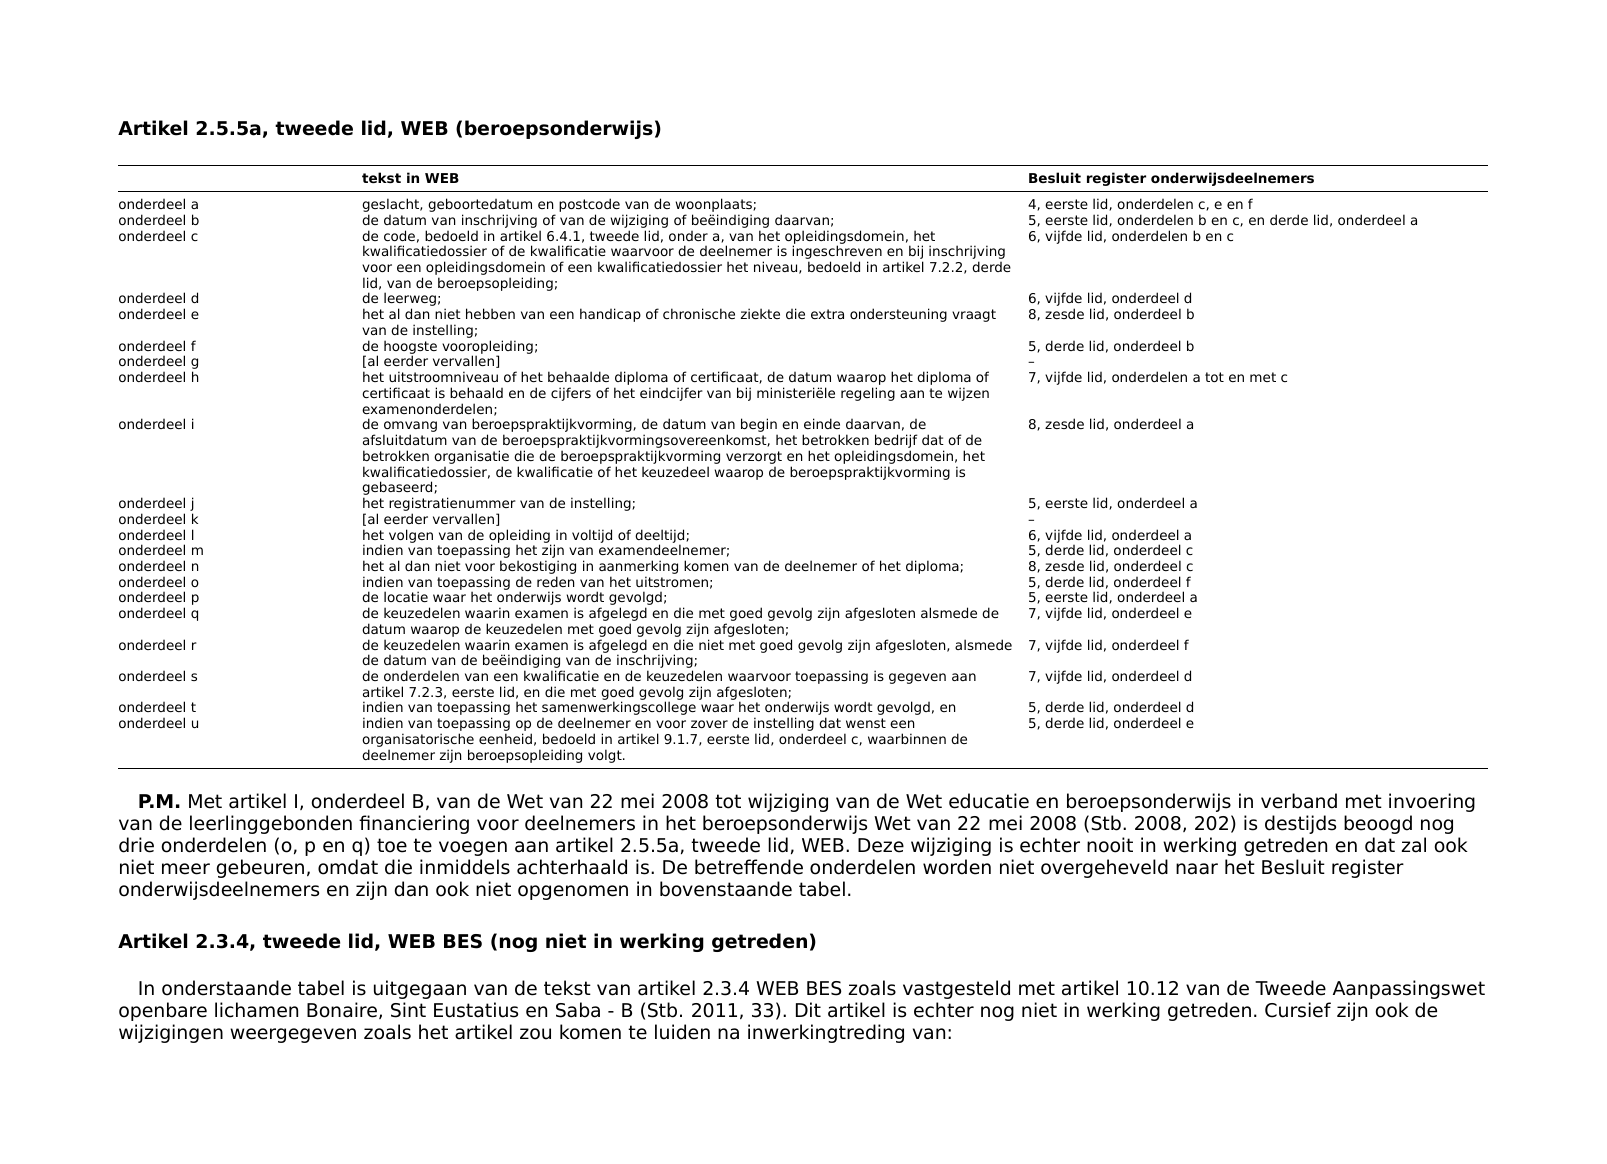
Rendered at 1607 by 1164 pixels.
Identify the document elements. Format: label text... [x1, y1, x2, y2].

table_cell het volgen van de opleiding in voltijd of deeltijd; [356, 527, 1022, 543]
table_cell het uitstroomniveau of het behaalde diploma of certificaat, de datum waarop het diploma of certificaat is behaald en de cijfers of het eindcijfer van bij ministeriële regeling aan te wijzen examenonderdelen; [356, 370, 1022, 417]
table_cell onderdeel q [118, 606, 356, 637]
table_cell onderdeel l [118, 527, 356, 543]
table_header tekst in WEB [356, 166, 1022, 191]
table_cell indien van toepassing op de deelnemer en voor zover de instelling dat wenst een organisatorische eenheid, bedoeld in artikel 9.1.7, eerste lid, onderdeel c, waarbinnen de deelnemer zijn beroepsopleiding volgt. [356, 716, 1022, 768]
subtitle Artikel 2.5.5a, tweede lid, WEB (beroepsonderwijs) [118, 118, 1488, 140]
table_cell onderdeel n [118, 559, 356, 574]
table_cell geslacht, geboortedatum en postcode van de woonplaats; [356, 192, 1022, 213]
table_cell 5, eerste lid, onderdeel a [1022, 496, 1488, 512]
table_cell 4, eerste lid, onderdelen c, e en f [1022, 192, 1488, 213]
table_cell – [1022, 354, 1488, 370]
table_cell 8, zesde lid, onderdeel a [1022, 417, 1488, 496]
table_cell onderdeel r [118, 638, 356, 669]
table_cell onderdeel c [118, 229, 356, 291]
table_cell 7, vijfde lid, onderdeel f [1022, 638, 1488, 669]
table_cell onderdeel e [118, 307, 356, 338]
table_cell onderdeel s [118, 669, 356, 700]
table_cell 6, vijfde lid, onderdeel d [1022, 291, 1488, 307]
table_cell de keuzedelen waarin examen is afgelegd en die niet met goed gevolg zijn afgesloten, alsmede de datum van de beëindiging van de inschrijving; [356, 638, 1022, 669]
table_cell 5, eerste lid, onderdeel a [1022, 590, 1488, 606]
table_cell 5, derde lid, onderdeel c [1022, 543, 1488, 559]
table_cell 6, vijfde lid, onderdelen b en c [1022, 229, 1488, 291]
table_cell onderdeel o [118, 575, 356, 590]
subtitle Artikel 2.3.4, tweede lid, WEB BES (nog niet in werking getreden) [118, 931, 1488, 953]
table_cell onderdeel a [118, 192, 356, 213]
table_cell 7, vijfde lid, onderdeel e [1022, 606, 1488, 637]
table_cell 8, zesde lid, onderdeel b [1022, 307, 1488, 338]
table_cell 8, zesde lid, onderdeel c [1022, 559, 1488, 574]
table_cell onderdeel g [118, 354, 356, 370]
table_cell de code, bedoeld in artikel 6.4.1, tweede lid, onder a, van het opleidingsdomein, het kwalificatiedossier of de kwalificatie waarvoor de deelnemer is ingeschreven en bij inschrijving voor een opleidingsdomein of een kwalificatiedossier het niveau, bedoeld in artikel 7.2.2, derde lid, van de beroepsopleiding; [356, 229, 1022, 291]
table_cell onderdeel m [118, 543, 356, 559]
table_cell de leerweg; [356, 291, 1022, 307]
table_cell onderdeel h [118, 370, 356, 417]
table_cell onderdeel t [118, 700, 356, 716]
table_cell onderdeel i [118, 417, 356, 496]
text In onderstaande tabel is uitgegaan van de tekst van artikel 2.3.4 WEB BES zoals vastgesteld met artikel 10.12 van de Tweede Aanpassingswet openbare lichamen Bonaire, Sint Eustatius en Saba - B (Stb. 2011, 33). Dit artikel is echter nog niet in werking getreden. Cursief zijn ook de wijzigingen weergegeven zoals het artikel zou komen te luiden na inwerkingtreding van: [118, 978, 1488, 1044]
table_cell het al dan niet voor bekostiging in aanmerking komen van de deelnemer of het diploma; [356, 559, 1022, 574]
table_cell de keuzedelen waarin examen is afgelegd en die met goed gevolg zijn afgesloten alsmede de datum waarop de keuzedelen met goed gevolg zijn afgesloten; [356, 606, 1022, 637]
table_cell onderdeel f [118, 339, 356, 354]
table_header Besluit register onderwijsdeelnemers [1022, 166, 1488, 191]
table_cell 5, derde lid, onderdeel e [1022, 716, 1488, 768]
table_cell de locatie waar het onderwijs wordt gevolgd; [356, 590, 1022, 606]
table_cell 5, derde lid, onderdeel d [1022, 700, 1488, 716]
table_cell 5, derde lid, onderdeel b [1022, 339, 1488, 354]
table_cell onderdeel p [118, 590, 356, 606]
table_cell het registratienummer van de instelling; [356, 496, 1022, 512]
table_cell onderdeel j [118, 496, 356, 512]
table_cell 7, vijfde lid, onderdeel d [1022, 669, 1488, 700]
table_header [118, 166, 356, 191]
table_cell onderdeel u [118, 716, 356, 768]
table_cell 7, vijfde lid, onderdelen a tot en met c [1022, 370, 1488, 417]
table_cell 6, vijfde lid, onderdeel a [1022, 527, 1488, 543]
table_cell onderdeel k [118, 512, 356, 527]
table_cell de onderdelen van een kwalificatie en de keuzedelen waarvoor toepassing is gegeven aan artikel 7.2.3, eerste lid, en die met goed gevolg zijn afgesloten; [356, 669, 1022, 700]
table_cell [al eerder vervallen] [356, 512, 1022, 527]
table_cell de datum van inschrijving of van de wijziging of beëindiging daarvan; [356, 213, 1022, 228]
text P.M. Met artikel I, onderdeel B, van de Wet van 22 mei 2008 tot wijziging van de Wet educatie en beroepsonderwijs in verband met invoering van de leerlinggebonden financiering voor deelnemers in het beroepsonderwijs Wet van 22 mei 2008 (Stb. 2008, 202) is destijds beoogd nog drie onderdelen (o, p en q) toe te voegen aan artikel 2.5.5a, tweede lid, WEB. Deze wijziging is echter nooit in werking getreden en dat zal ook niet meer gebeuren, omdat die inmiddels achterhaald is. De betreffende onderdelen worden niet overgeheveld naar het Besluit register onderwijsdeelnemers en zijn dan ook niet opgenomen in bovenstaande tabel. [118, 791, 1488, 901]
table_cell de hoogste vooropleiding; [356, 339, 1022, 354]
table_cell indien van toepassing het samenwerkingscollege waar het onderwijs wordt gevolgd, en [356, 700, 1022, 716]
table_cell indien van toepassing het zijn van examendeelnemer; [356, 543, 1022, 559]
table_cell [al eerder vervallen] [356, 354, 1022, 370]
table_cell indien van toepassing de reden van het uitstromen; [356, 575, 1022, 590]
table_cell 5, eerste lid, onderdelen b en c, en derde lid, onderdeel a [1022, 213, 1488, 228]
table_cell onderdeel d [118, 291, 356, 307]
table_cell de omvang van beroepspraktijkvorming, de datum van begin en einde daarvan, de afsluitdatum van de beroepspraktijkvormingsovereenkomst, het betrokken bedrijf dat of de betrokken organisatie die de beroepspraktijkvorming verzorgt en het opleidingsdomein, het kwalificatiedossier, de kwalificatie of het keuzedeel waarop de beroepspraktijkvorming is gebaseerd; [356, 417, 1022, 496]
table_cell 5, derde lid, onderdeel f [1022, 575, 1488, 590]
table_cell onderdeel b [118, 213, 356, 228]
table_cell – [1022, 512, 1488, 527]
table_cell het al dan niet hebben van een handicap of chronische ziekte die extra ondersteuning vraagt van de instelling; [356, 307, 1022, 338]
